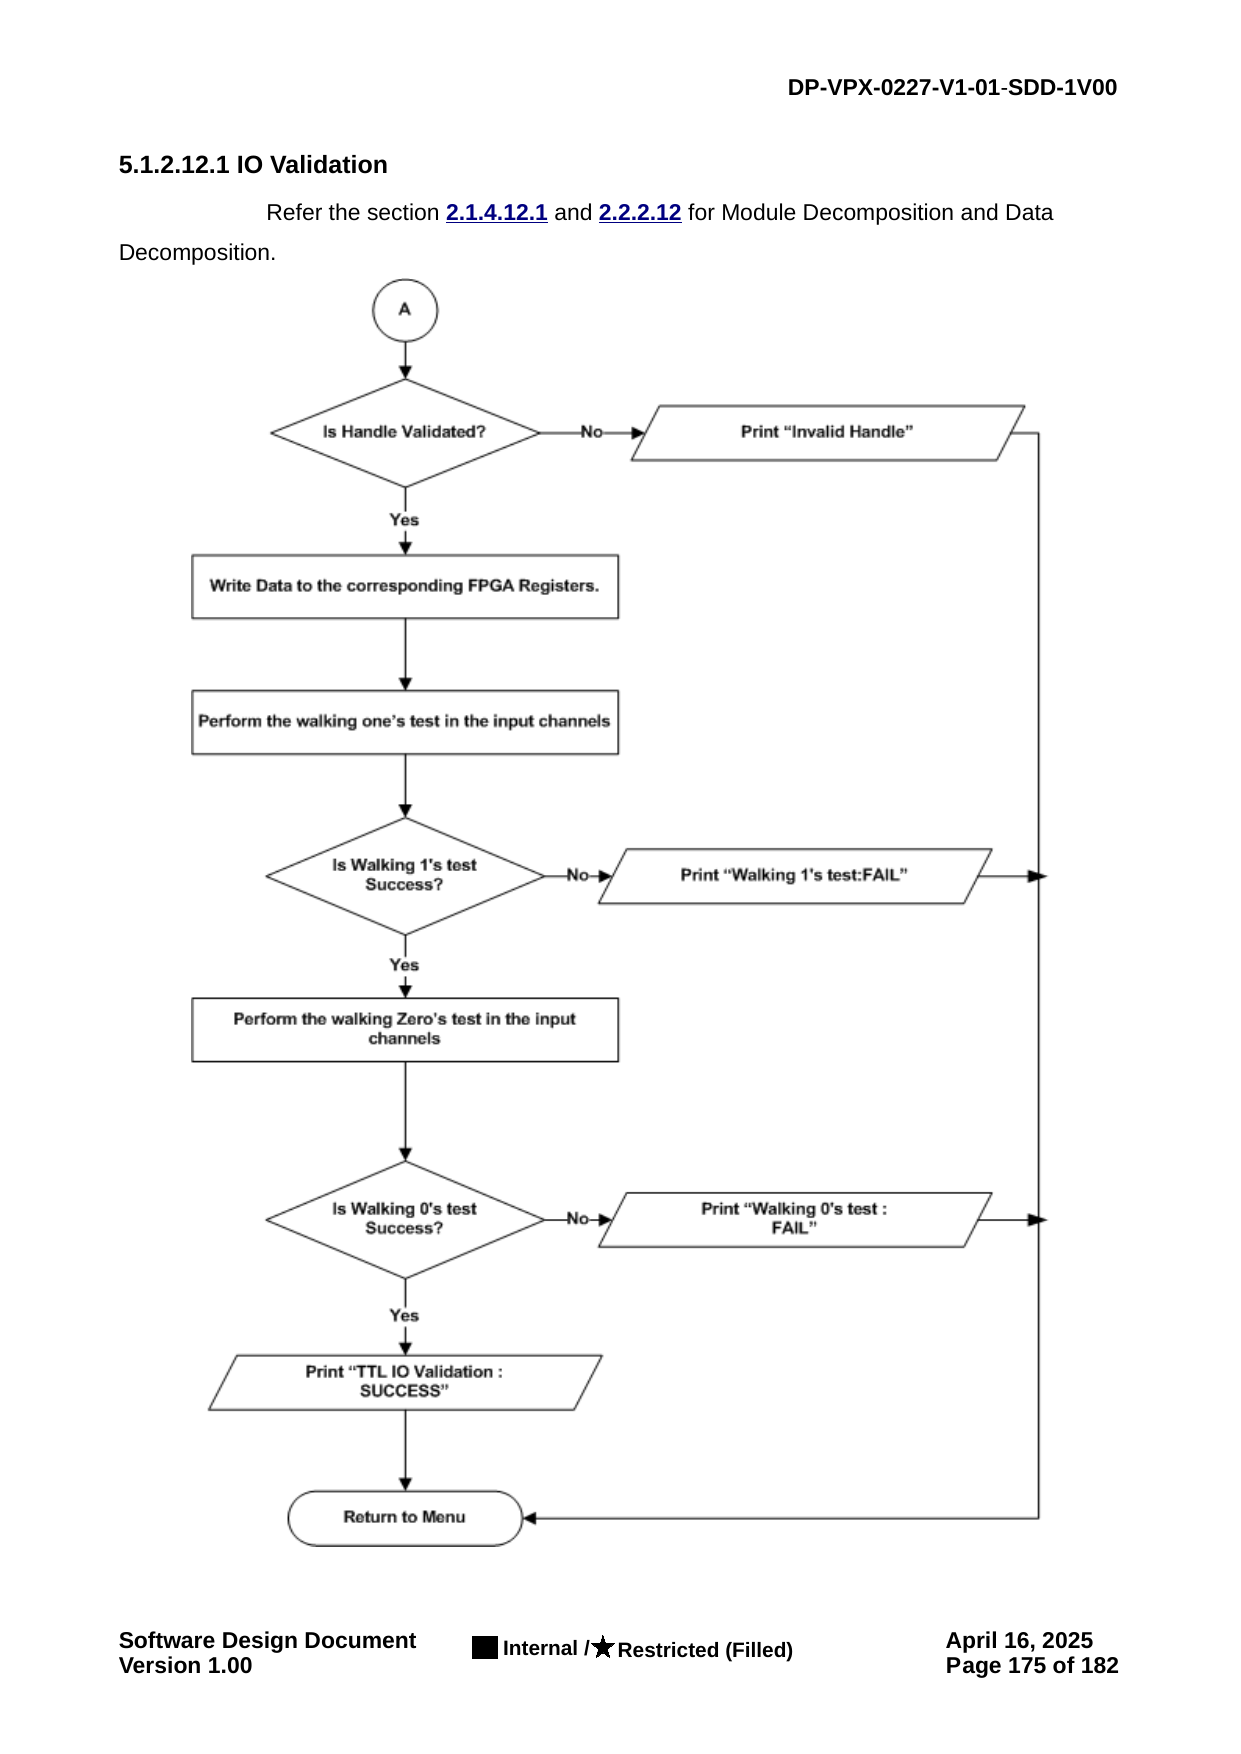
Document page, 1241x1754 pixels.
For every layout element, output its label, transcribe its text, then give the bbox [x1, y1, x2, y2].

text Refer the section 2.1.4.12.1 and 2.2.2.12 for Module Decomposition and Data Decomposition. [118, 199, 1122, 265]
picture [191, 278, 1049, 1547]
subtitle IO Validation [118, 150, 1122, 179]
